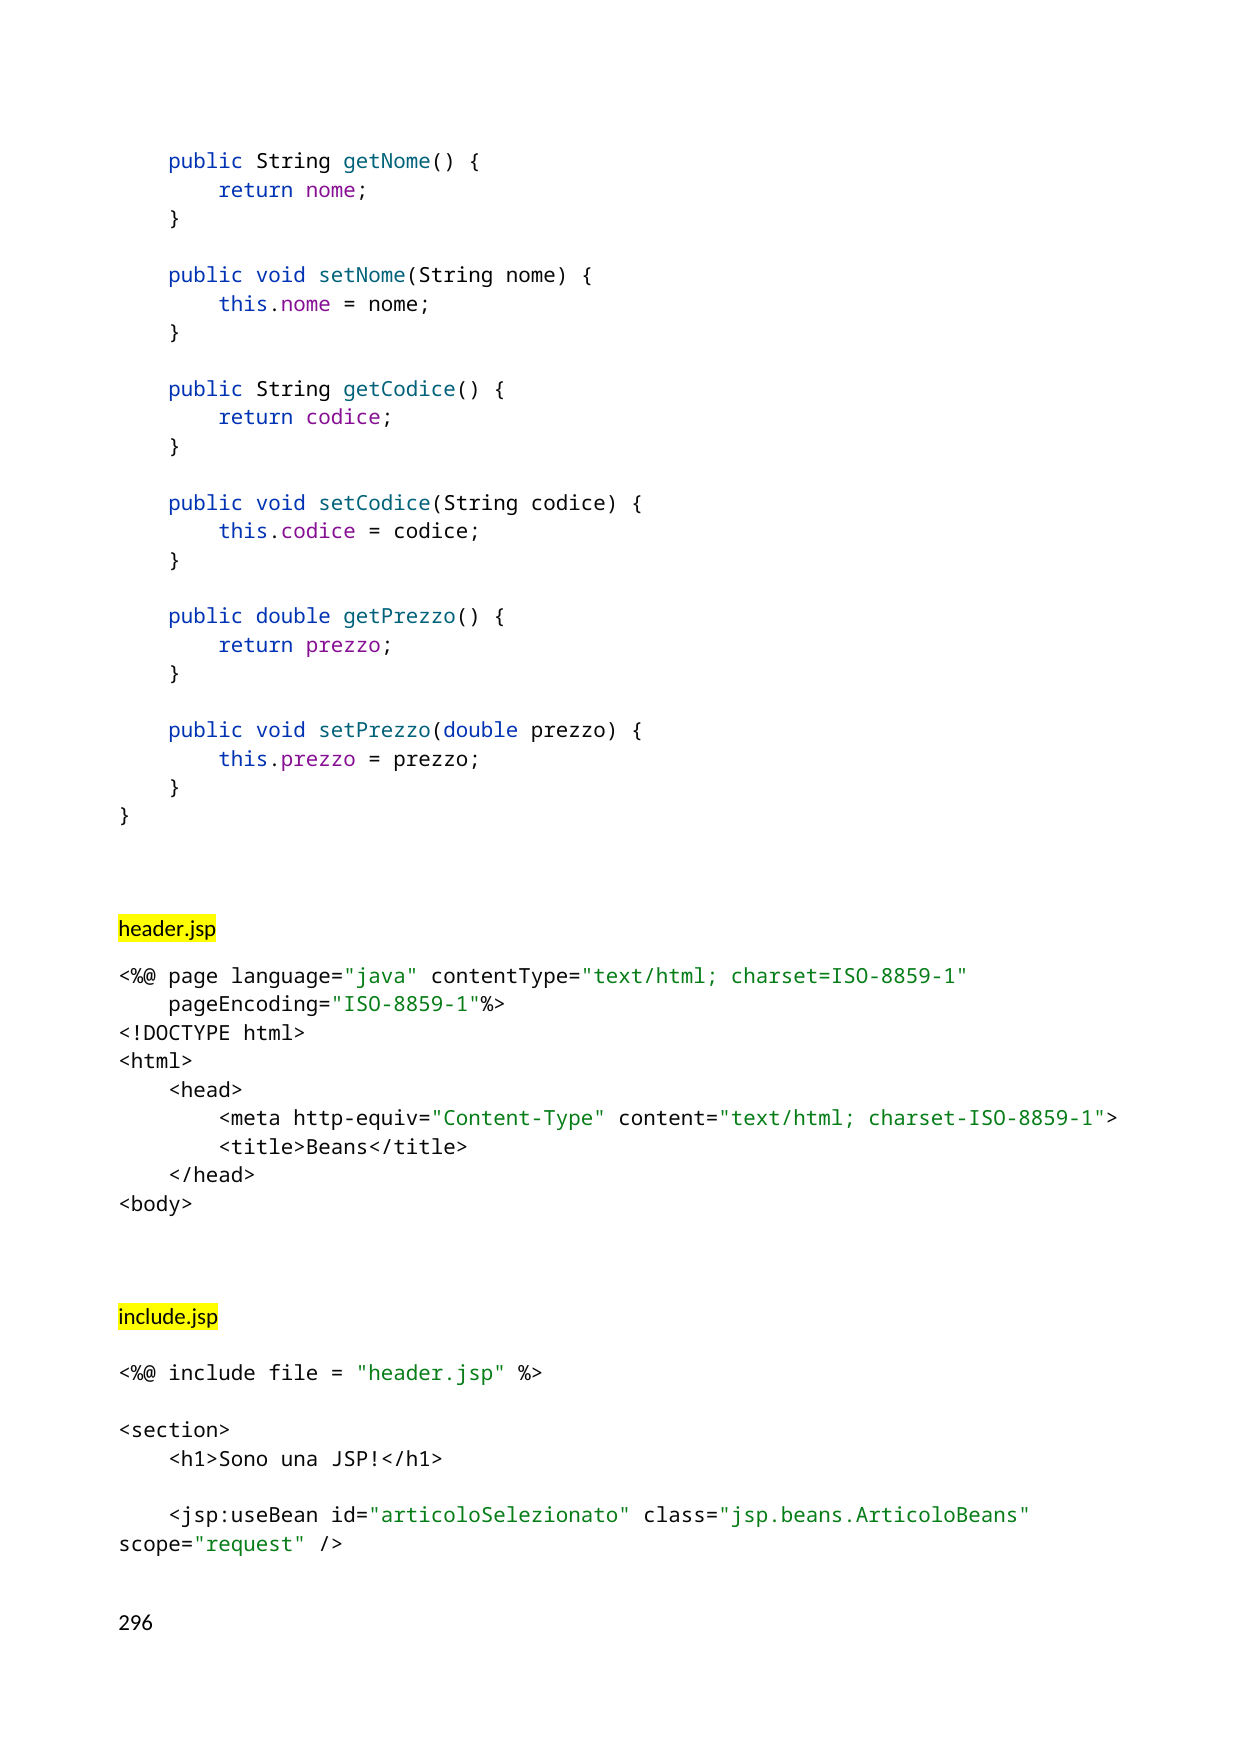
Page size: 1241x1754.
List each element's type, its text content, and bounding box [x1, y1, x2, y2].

text header.jsp [118, 914, 1122, 942]
text public String getNome() { return nome; } public void setNome(String nome) { this.nome = nome; } public String getCodice() { return codice; } public void setCodice(String codice) { this.codice = codice; } public double getPrezzo() { return prezzo; } public void setPrezzo(double prezzo) { this.prezzo = prezzo; } } [118, 118, 1122, 829]
text <%@ page language="java" contentType="text/html; charset=ISO-8859-1" pageEncoding="ISO-8859-1"%> <!DOCTYPE html> <html> <head> <meta http-equiv="Content-Type" content="text/html; charset-ISO-8859-1"> <title>Beans</title> </head> <body> [118, 961, 1122, 1217]
text include.jsp [118, 1302, 1122, 1330]
text <%@ include file = "header.jsp" %> <section> <h1>Sono una JSP!</h1> <jsp:useBean id="articoloSelezionato" class="jsp.beans.ArticoloBeans" scope="request" /> [118, 1358, 1122, 1557]
